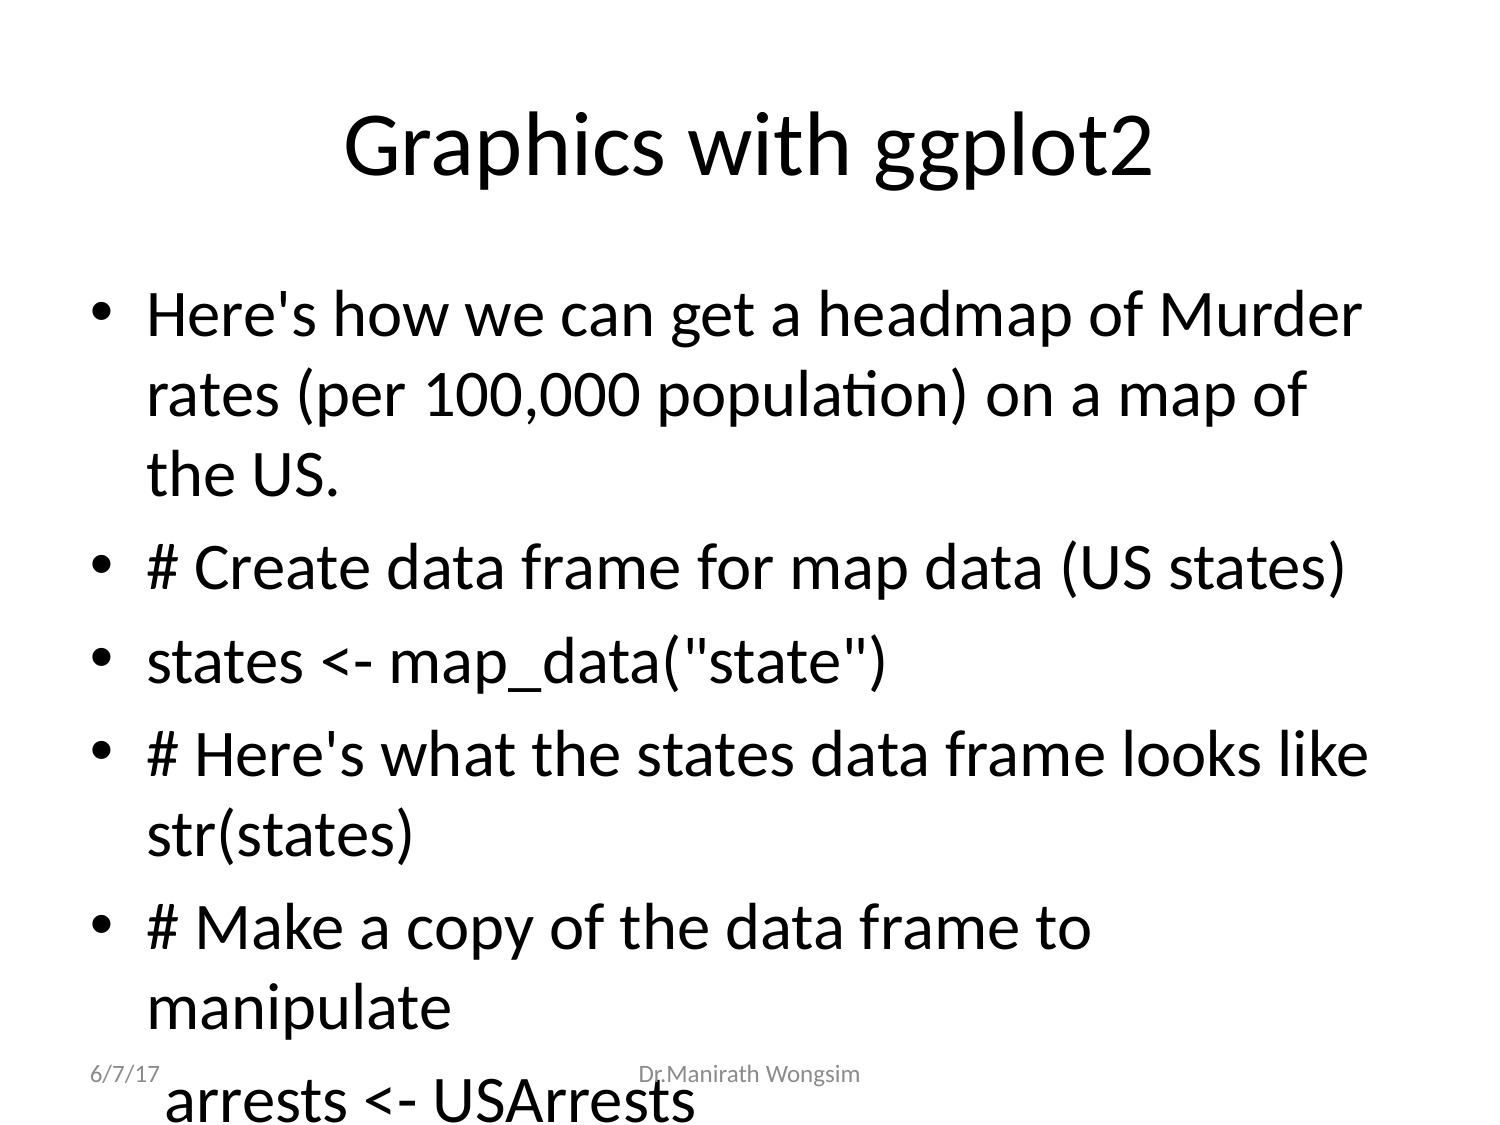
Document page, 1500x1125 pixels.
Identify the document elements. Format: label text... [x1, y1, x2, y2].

text_box Here's how we can get a headmap of Murder rates (per 100,000 population) on a map of the US. # Create data frame for map data (US states) states <- map_data("state") # Here's what the states data frame looks like str(states) # Make a copy of the data frame to manipulate arrests <- USArrests Convert everything to lower case names(arrests) <- tolower(names(arrests)) arrests$region <- tolower(rownames(USArrests)) # Merge the map data with the arrests data based on region choro <- merge(states, arrests, sort = FALSE, by = "region") choro <- choro[order(choro$order), ] # Plot a map, filling in the states based on murder rate qplot(long, lat, data = choro, group = group, fill = murder, geom = "polygon") [75, 262, 1425, 1005]
text_box Dr.Manirath Wongsim [512, 1042, 988, 1103]
text_box 6/7/17 [74, 1042, 425, 1103]
text_box Graphics with ggplot2 [75, 45, 1425, 233]
